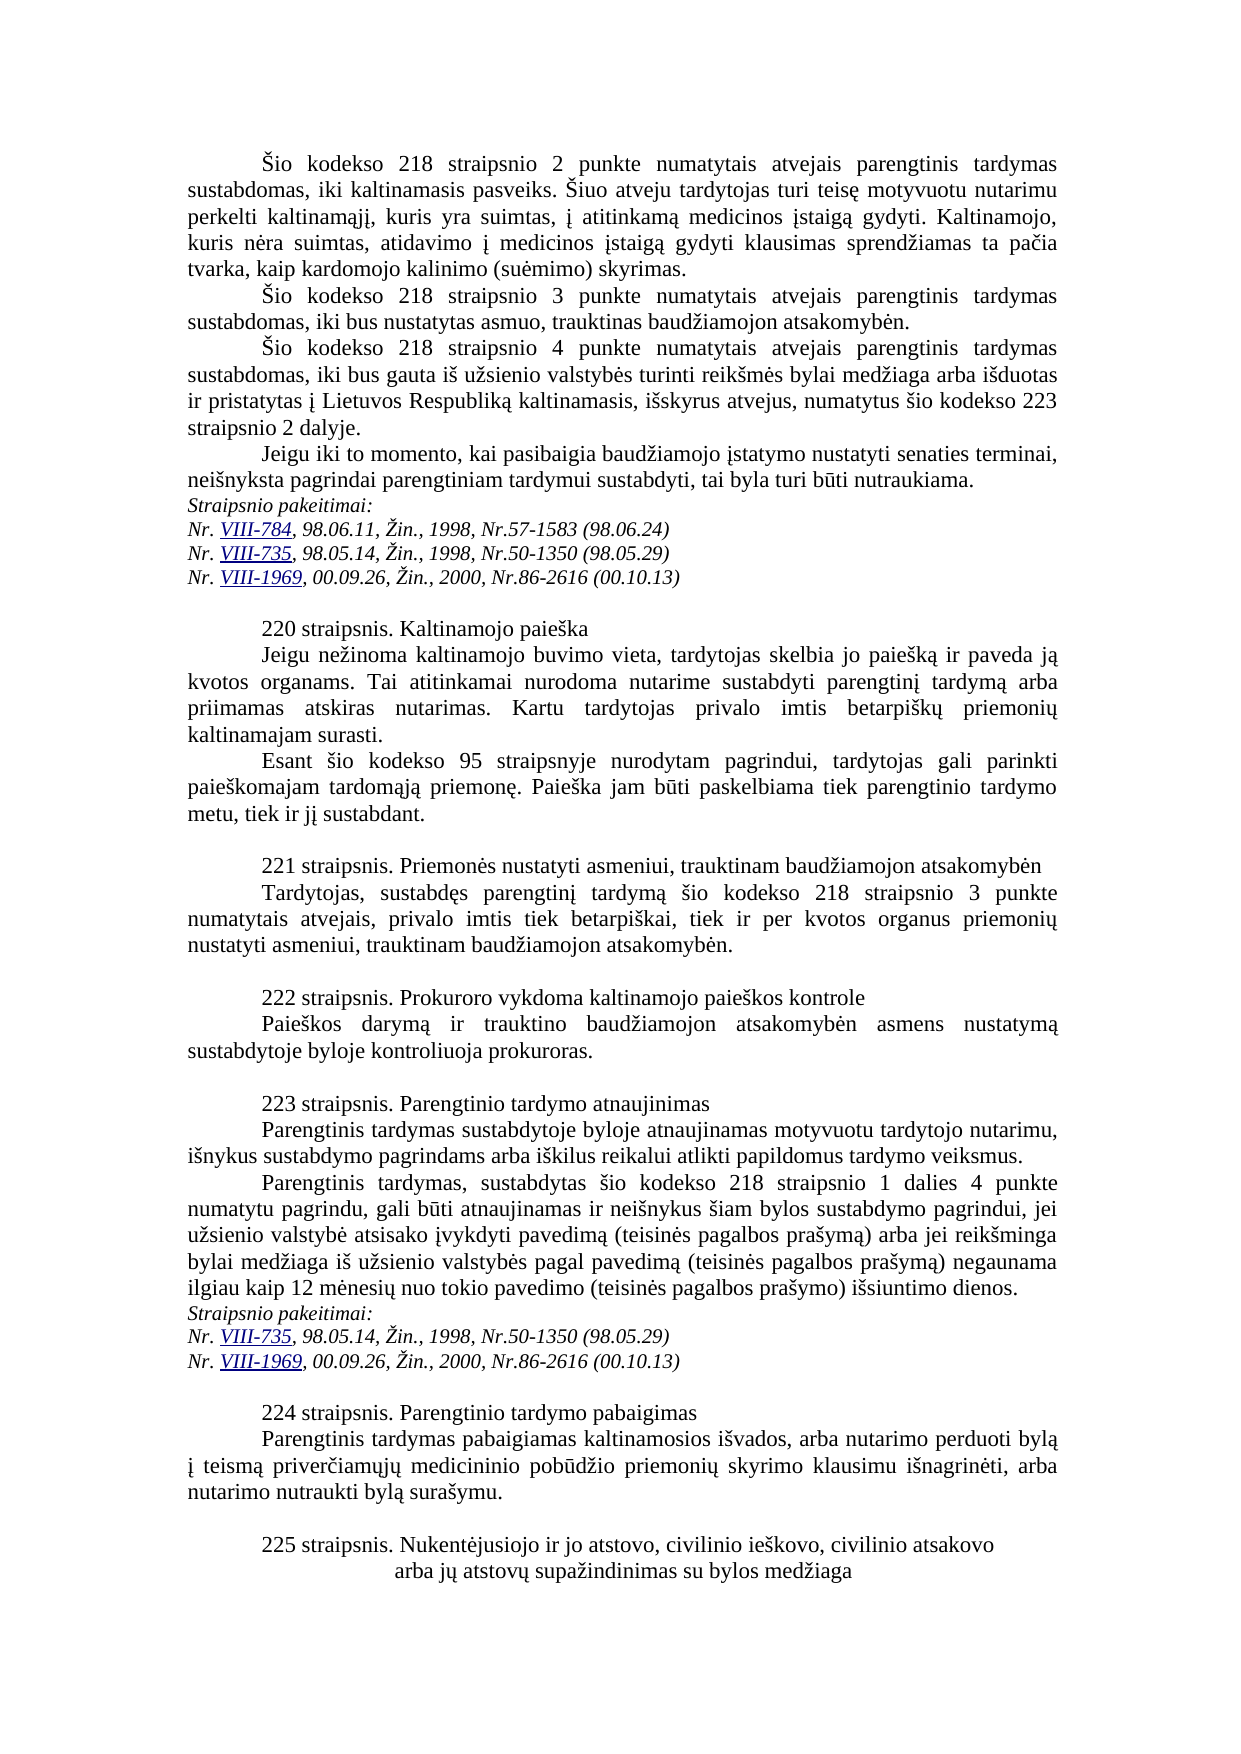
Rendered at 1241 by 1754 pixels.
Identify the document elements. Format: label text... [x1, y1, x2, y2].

text 221 straipsnis. Priemonės nustatyti asmeniui, trauktinam baudžiamojon atsakomybėn [261, 852, 1059, 879]
text Paieškos darymą ir trauktino baudžiamojon atsakomybėn asmens nustatymą sustabdytoje byloje kontroliuoja prokuroras. [187, 1011, 1059, 1063]
text Jeigu nežinoma kaltinamojo buvimo vieta, tardytojas skelbia jo paiešką ir paveda ją kvotos organams. Tai atitinkamai nurodoma nutarime sustabdyti parengtinį tardymą arba priimamas atskiras nutarimas. Kartu tardytojas privalo imtis betarpiškų priemonių kaltinamajam surasti. [187, 642, 1059, 747]
text Nr. VIII-735, 98.05.14, Žin., 1998, Nr.50-1350 (98.05.29) [187, 1324, 1059, 1348]
text Nr. VIII-735, 98.05.14, Žin., 1998, Nr.50-1350 (98.05.29) [187, 541, 1059, 565]
text Straipsnio pakeitimai: [187, 493, 1059, 517]
text Esant šio kodekso 95 straipsnyje nurodytam pagrindui, tardytojas gali parinkti paieškomajam tardomąją priemonę. Paieška jam būti paskelbiama tiek parengtinio tardymo metu, tiek ir jį sustabdant. [187, 747, 1059, 826]
text 223 straipsnis. Parengtinio tardymo atnaujinimas [187, 1089, 1059, 1116]
text Parengtinis tardymas sustabdytoje byloje atnaujinamas motyvuotu tardytojo nutarimu, išnykus sustabdymo pagrindams arba iškilus reikalui atlikti papildomus tardymo veiksmus. [187, 1116, 1059, 1169]
text Šio kodekso 218 straipsnio 2 punkte numatytais atvejais parengtinis tardymas sustabdomas, iki kaltinamasis pasveiks. Šiuo atveju tardytojas turi teisę motyvuotu nutarimu perkelti kaltinamąjį, kuris yra suimtas, į atitinkamą medicinos įstaigą gydyti. Kaltinamojo, kuris nėra suimtas, atidavimo į medicinos įstaigą gydyti klausimas sprendžiamas ta pačia tvarka, kaip kardomojo kalinimo (suėmimo) skyrimas. [187, 150, 1059, 282]
text Šio kodekso 218 straipsnio 3 punkte numatytais atvejais parengtinis tardymas sustabdomas, iki bus nustatytas asmuo, trauktinas baudžiamojon atsakomybėn. [187, 282, 1059, 334]
text Straipsnio pakeitimai: [187, 1300, 1059, 1324]
text arba jų atstovų supažindinimas su bylos medžiaga [347, 1557, 1059, 1583]
text Nr. VIII-784, 98.06.11, Žin., 1998, Nr.57-1583 (98.06.24) [187, 517, 1059, 541]
text 220 straipsnis. Kaltinamojo paieška [187, 615, 1059, 642]
text Šio kodekso 218 straipsnio 4 punkte numatytais atvejais parengtinis tardymas sustabdomas, iki bus gauta iš užsienio valstybės turinti reikšmės bylai medžiaga arba išduotas ir pristatytas į Lietuvos Respubliką kaltinamasis, išskyrus atvejus, numatytus šio kodekso 223 straipsnio 2 dalyje. [187, 334, 1059, 440]
text Tardytojas, sustabdęs parengtinį tardymą šio kodekso 218 straipsnio 3 punkte numatytais atvejais, privalo imtis tiek betarpiškai, tiek ir per kvotos organus priemonių nustatyti asmeniui, trauktinam baudžiamojon atsakomybėn. [187, 879, 1059, 958]
text 225 straipsnis. Nukentėjusiojo ir jo atstovo, civilinio ieškovo, civilinio atsakovo [261, 1531, 1059, 1557]
text Parengtinis tardymas pabaigiamas kaltinamosios išvados, arba nutarimo perduoti bylą į teismą priverčiamųjų medicininio pobūdžio priemonių skyrimo klausimu išnagrinėti, arba nutarimo nutraukti bylą surašymu. [187, 1425, 1059, 1504]
text Nr. VIII-1969, 00.09.26, Žin., 2000, Nr.86-2616 (00.10.13) [187, 1348, 1059, 1373]
text 222 straipsnis. Prokuroro vykdoma kaltinamojo paieškos kontrole [187, 984, 1059, 1011]
text Jeigu iki to momento, kai pasibaigia baudžiamojo įstatymo nustatyti senaties terminai, neišnyksta pagrindai parengtiniam tardymui sustabdyti, tai byla turi būti nutraukiama. [187, 440, 1059, 493]
text Parengtinis tardymas, sustabdytas šio kodekso 218 straipsnio 1 dalies 4 punkte numatytu pagrindu, gali būti atnaujinamas ir neišnykus šiam bylos sustabdymo pagrindui, jei užsienio valstybė atsisako įvykdyti pavedimą (teisinės pagalbos prašymą) arba jei reikšminga bylai medžiaga iš užsienio valstybės pagal pavedimą (teisinės pagalbos prašymą) negaunama ilgiau kaip 12 mėnesių nuo tokio pavedimo (teisinės pagalbos prašymo) išsiuntimo dienos. [187, 1169, 1059, 1300]
text 224 straipsnis. Parengtinio tardymo pabaigimas [187, 1399, 1059, 1425]
text Nr. VIII-1969, 00.09.26, Žin., 2000, Nr.86-2616 (00.10.13) [187, 565, 1059, 589]
